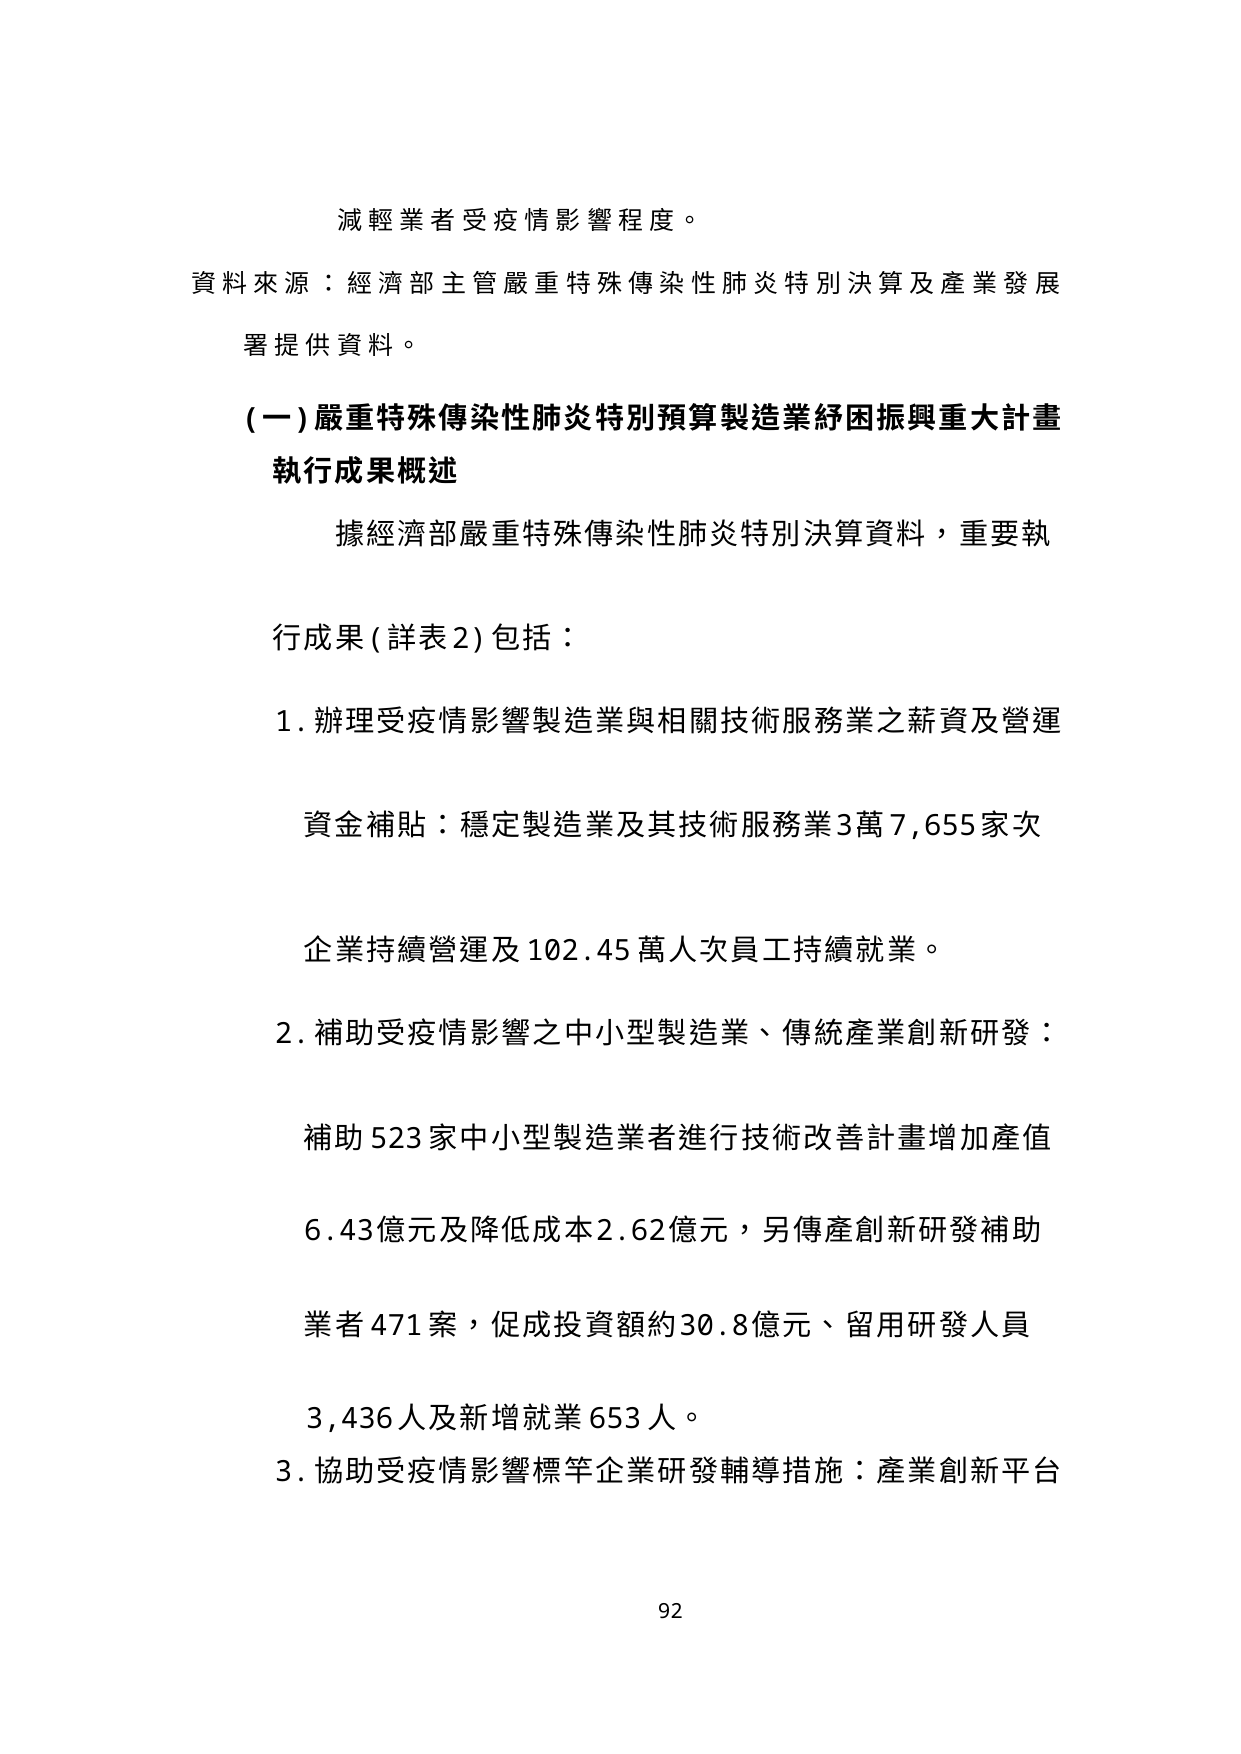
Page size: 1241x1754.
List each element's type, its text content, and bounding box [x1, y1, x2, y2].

text 資料來源：經濟部主管嚴重特殊傳染性肺炎特別決算及產業發展署提供資料。 [180, 240, 1063, 365]
text 1.辦理受疫情影響製造業與相關技術服務業之薪資及營運資金補貼：穩定製造業及其技術服務業3萬7,655家次企業持續營運及102.45萬人次員工持續就業。 [266, 677, 1063, 990]
text 據經濟部嚴重特殊傳染性肺炎特別決算資料，重要執行成果(詳表2)包括： [266, 490, 1063, 677]
text (一)嚴重特殊傳染性肺炎特別預算製造業紓困振興重大計畫執行成果概述 [236, 365, 1063, 490]
text 3.協助受疫情影響標竿企業研發輔導措施：產業創新平台 [266, 1427, 1063, 1490]
text 減輕業者受疫情影響程度。 [303, 177, 1063, 240]
text 2.補助受疫情影響之中小型製造業、傳統產業創新研發：補助523家中小型製造業者進行技術改善計畫增加產值6.43億元及降低成本2.62億元，另傳產創新研發補助業者471案，促成投資額約30.8億元、留用研發人員3,436人及新增就業653人。 [266, 990, 1063, 1427]
